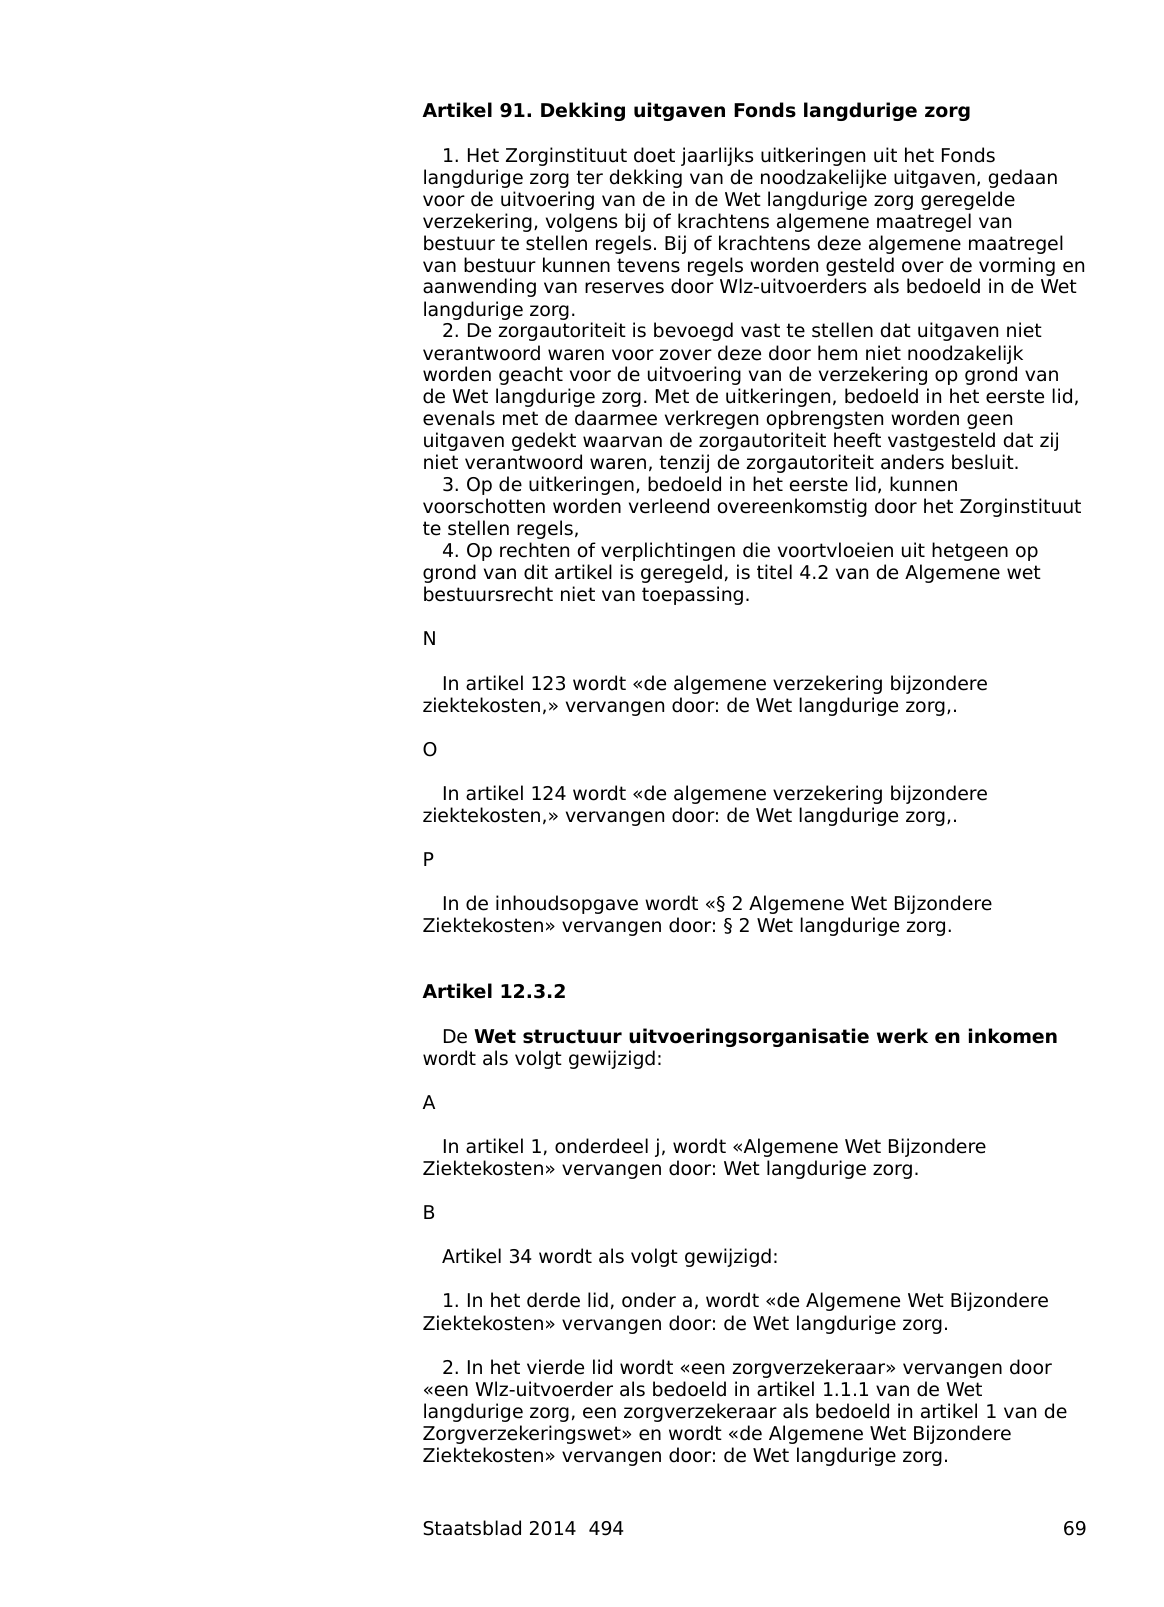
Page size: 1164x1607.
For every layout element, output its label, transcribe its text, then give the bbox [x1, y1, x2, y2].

text In artikel 123 wordt «de algemene verzekering bijzondere ziektekosten,» vervangen door: de Wet langdurige zorg,. [422, 672, 1087, 716]
text 3. Op de uitkeringen, bedoeld in het eerste lid, kunnen voorschotten worden verleend overeenkomstig door het Zorginstituut te stellen regels, [422, 474, 1087, 540]
text In artikel 1, onderdeel j, wordt «Algemene Wet Bijzondere Ziektekosten» vervangen door: Wet langdurige zorg. [422, 1136, 1087, 1180]
text 1. Het Zorginstituut doet jaarlijks uitkeringen uit het Fonds langdurige zorg ter dekking van de noodzakelijke uitgaven, gedaan voor de uitvoering van de in de Wet langdurige zorg geregelde verzekering, volgens bij of krachtens algemene maatregel van bestuur te stellen regels. Bij of krachtens deze algemene maatregel van bestuur kunnen tevens regels worden gesteld over de vorming en aanwending van reserves door Wlz-uitvoerders als bedoeld in de Wet langdurige zorg. [422, 144, 1087, 320]
text In artikel 124 wordt «de algemene verzekering bijzondere ziektekosten,» vervangen door: de Wet langdurige zorg,. [422, 783, 1087, 827]
text In de inhoudsopgave wordt «§ 2 Algemene Wet Bijzondere Ziektekosten» vervangen door: § 2 Wet langdurige zorg. [422, 893, 1087, 937]
text P [422, 849, 1087, 871]
text De Wet structuur uitvoeringsorganisatie werk en inkomen wordt als volgt gewijzigd: [422, 1026, 1087, 1069]
text 1. In het derde lid, onder a, wordt «de Algemene Wet Bijzondere Ziektekosten» vervangen door: de Wet langdurige zorg. [422, 1290, 1087, 1334]
text O [422, 739, 1087, 761]
text A [422, 1092, 1087, 1114]
subtitle Artikel 91. Dekking uitgaven Fonds langdurige zorg [422, 100, 1087, 122]
text N [422, 628, 1087, 650]
subtitle Artikel 12.3.2 [422, 981, 1087, 1003]
text 4. Op rechten of verplichtingen die voortvloeien uit hetgeen op grond van dit artikel is geregeld, is titel 4.2 van de Algemene wet bestuursrecht niet van toepassing. [422, 540, 1087, 606]
text Artikel 34 wordt als volgt gewijzigd: [422, 1246, 1087, 1268]
text 2. In het vierde lid wordt «een zorgverzekeraar» vervangen door «een Wlz-uitvoerder als bedoeld in artikel 1.1.1 van de Wet langdurige zorg, een zorgverzekeraar als bedoeld in artikel 1 van de Zorgverzekeringswet» en wordt «de Algemene Wet Bijzondere Ziektekosten» vervangen door: de Wet langdurige zorg. [422, 1357, 1087, 1466]
text 2. De zorgautoriteit is bevoegd vast te stellen dat uitgaven niet verantwoord waren voor zover deze door hem niet noodzakelijk worden geacht voor de uitvoering van de verzekering op grond van de Wet langdurige zorg. Met de uitkeringen, bedoeld in het eerste lid, evenals met de daarmee verkregen opbrengsten worden geen uitgaven gedekt waarvan de zorgautoriteit heeft vastgesteld dat zij niet verantwoord waren, tenzij de zorgautoriteit anders besluit. [422, 320, 1087, 474]
text B [422, 1202, 1087, 1224]
